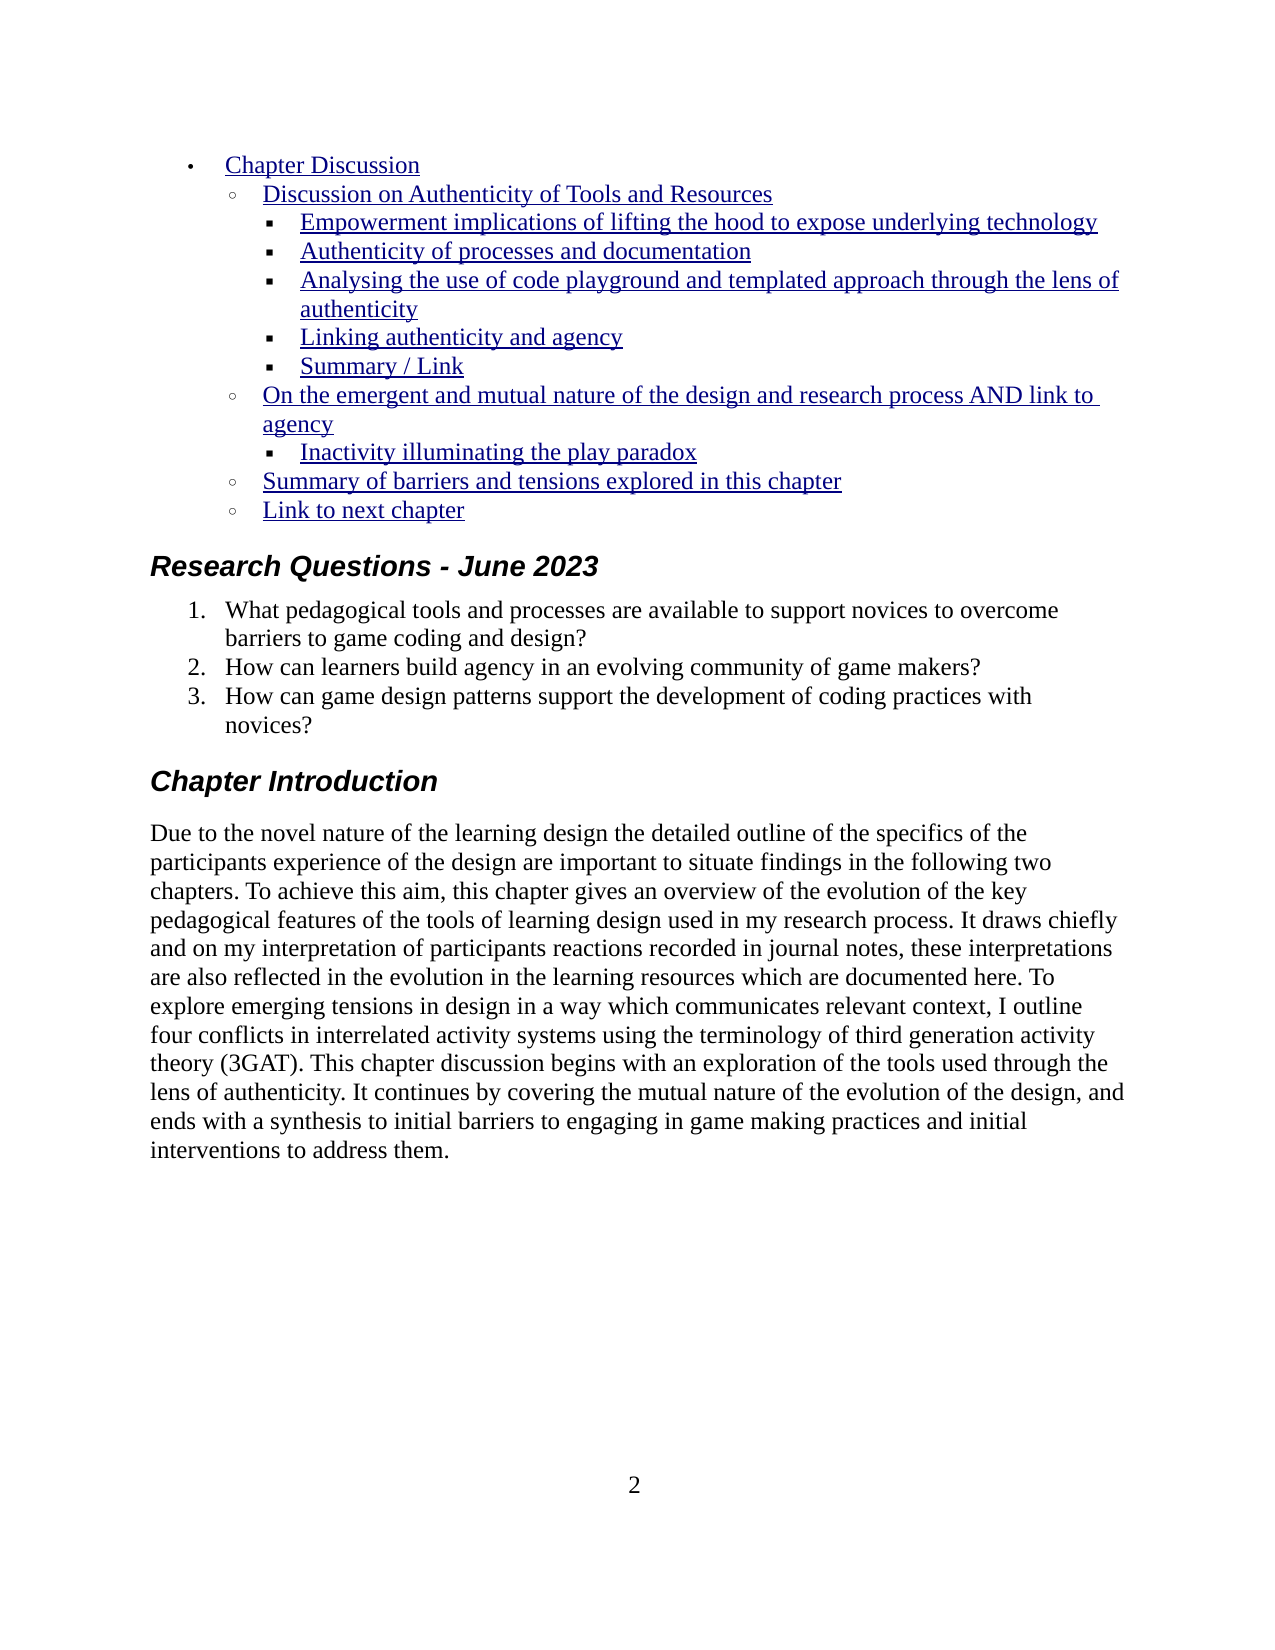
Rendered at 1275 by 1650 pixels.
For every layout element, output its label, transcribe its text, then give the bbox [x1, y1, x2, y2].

list Inactivity illuminating the play paradox [262, 437, 1125, 466]
list Empowerment implications of lifting the hood to expose underlying technology [262, 207, 1125, 236]
list Linking authenticity and agency [262, 322, 1125, 351]
list Link to next chapter [225, 495, 1125, 524]
list On the emergent and mutual nature of the design and research process AND link to agency [225, 380, 1125, 437]
list Chapter Discussion [187, 150, 1125, 179]
subtitle Chapter Introduction [150, 763, 1125, 797]
list Discussion on Authenticity of Tools and Resources [225, 179, 1125, 207]
list How can learners build agency in an evolving community of game makers? [187, 652, 1125, 681]
list Summary of barriers and tensions explored in this chapter [225, 466, 1125, 495]
text Due to the novel nature of the learning design the detailed outline of the specifics of the participants experience of the design are important to situate findings in the following two chapters. To achieve this aim, this chapter gives an overview of the evolution of the key pedagogical features of the tools of learning design used in my research process. It draws chiefly and on my interpretation of participants reactions recorded in journal notes, these interpretations are also reflected in the evolution in the learning resources which are documented here. To explore emerging tensions in design in a way which communicates relevant context, I outline four conflicts in interrelated activity systems using the terminology of third generation activity theory (3GAT). This chapter discussion begins with an exploration of the tools used through the lens of authenticity. It continues by covering the mutual nature of the evolution of the design, and ends with a synthesis to initial barriers to engaging in game making practices and initial interventions to address them. [150, 818, 1125, 1163]
list Analysing the use of code playground and templated approach through the lens of authenticity [262, 265, 1125, 322]
list Summary / Link [262, 351, 1125, 380]
subtitle Research Questions - June 2023 [150, 549, 1125, 582]
list Authenticity of processes and documentation [262, 236, 1125, 265]
list What pedagogical tools and processes are available to support novices to overcome barriers to game coding and design? [187, 595, 1125, 652]
list How can game design patterns support the development of coding practices with novices? [187, 681, 1125, 738]
